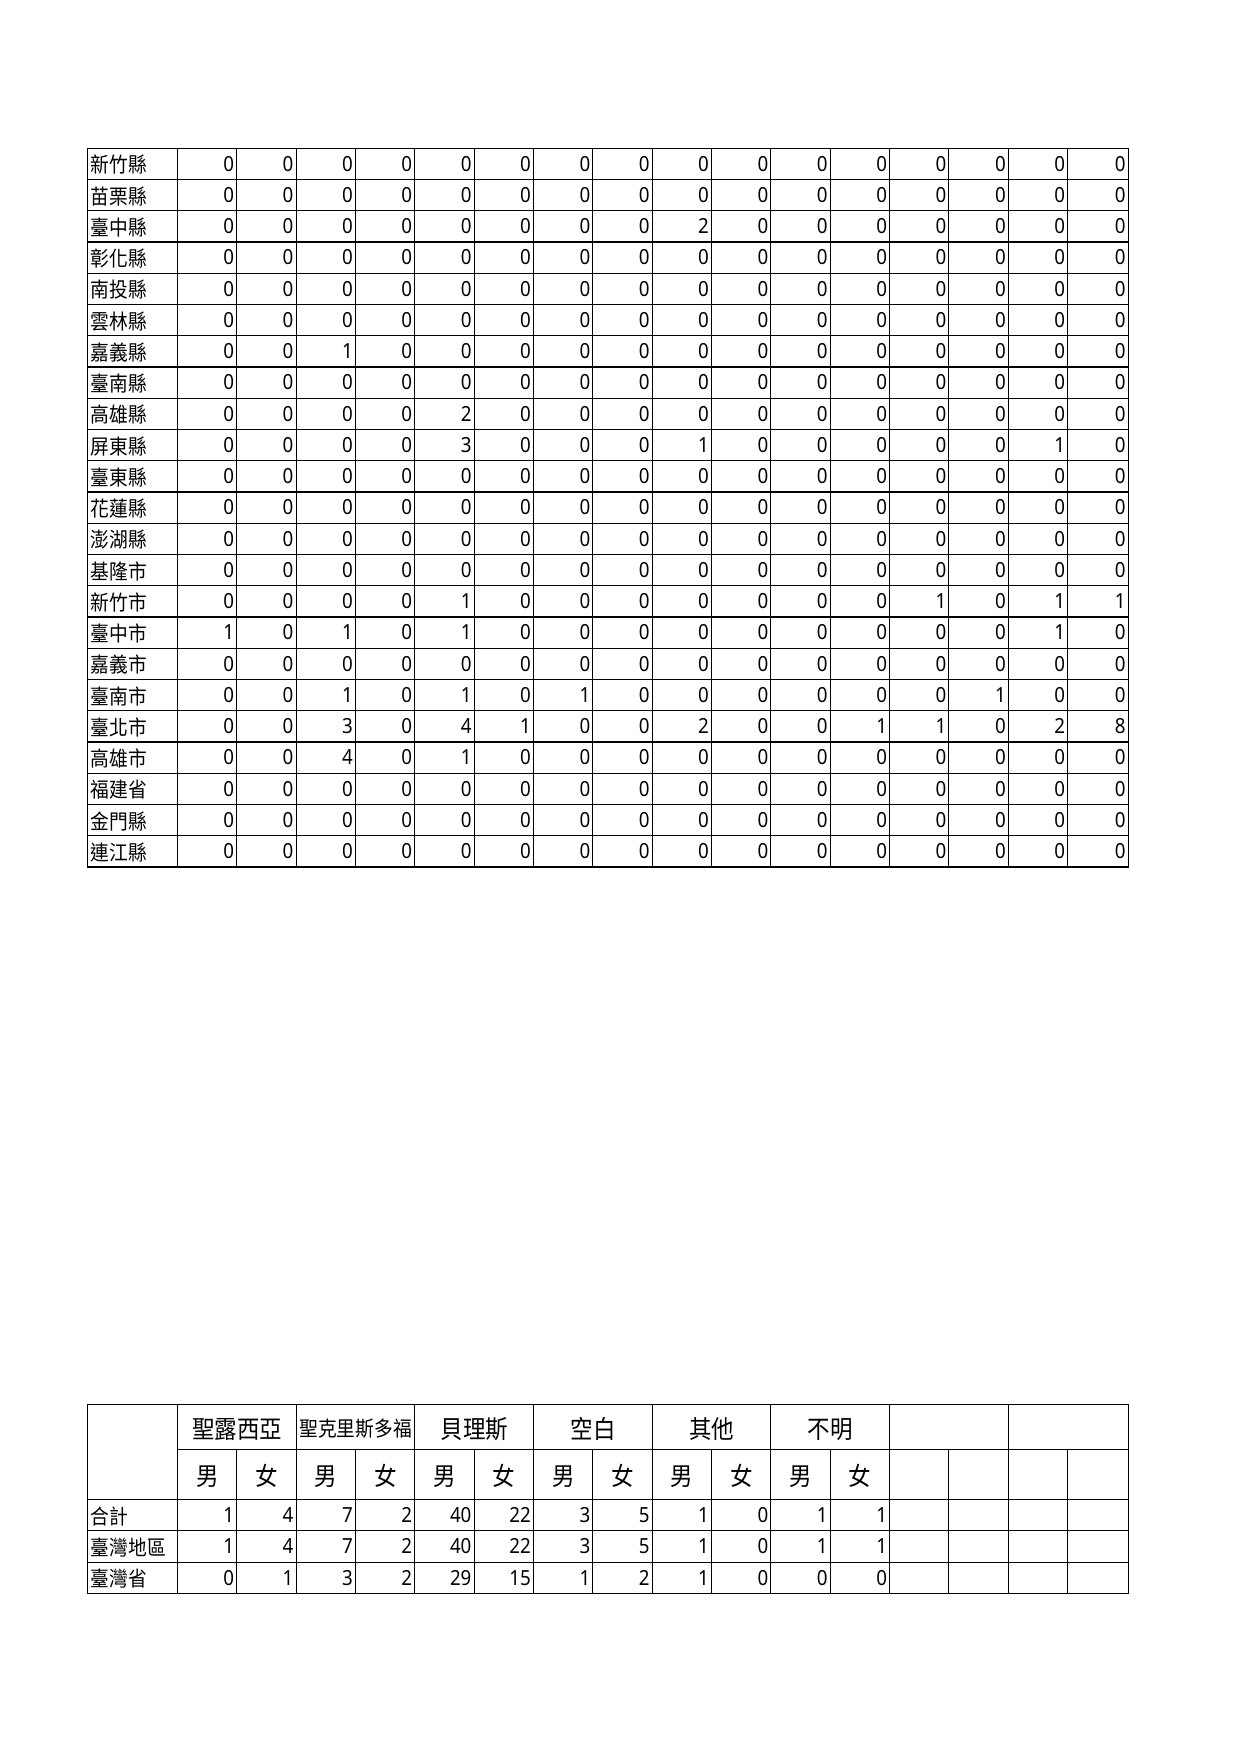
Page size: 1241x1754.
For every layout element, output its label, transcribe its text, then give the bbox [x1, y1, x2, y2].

table_cell 0 [237, 555, 296, 585]
table_cell 0 [949, 524, 1008, 554]
table_cell 0 [178, 680, 236, 710]
table_cell 0 [415, 836, 474, 866]
table_cell 0 [237, 711, 296, 741]
table_cell 0 [712, 836, 770, 866]
table_cell 0 [534, 711, 592, 741]
table_cell 0 [297, 211, 355, 241]
table_cell 0 [415, 461, 474, 491]
table_cell 0 [653, 680, 711, 710]
table_cell 女 [237, 1450, 296, 1499]
table_cell 0 [831, 368, 889, 398]
table_cell 0 [712, 243, 770, 273]
table_cell 0 [1068, 305, 1128, 335]
table_cell 0 [1068, 368, 1128, 398]
table_cell 0 [415, 149, 474, 179]
table_cell 0 [475, 243, 533, 273]
table_cell 0 [593, 680, 652, 710]
table_cell 5 [593, 1531, 652, 1562]
table_cell 0 [593, 836, 652, 866]
table_cell 1 [1009, 586, 1067, 616]
table_cell 0 [1009, 524, 1067, 554]
table_cell 1 [653, 1563, 711, 1593]
table_cell 0 [1068, 524, 1128, 554]
table_cell 0 [831, 524, 889, 554]
table_cell 0 [415, 336, 474, 366]
table_cell 40 [415, 1500, 474, 1530]
table_cell 0 [712, 430, 770, 460]
table_cell 0 [297, 274, 355, 304]
table_cell 0 [534, 399, 592, 429]
table_cell 基隆市 [88, 555, 177, 585]
table_cell 0 [237, 211, 296, 241]
table_header 不明 [771, 1405, 889, 1449]
table_cell 0 [237, 680, 296, 710]
table_cell 1 [534, 1563, 592, 1593]
table_cell 1 [475, 711, 533, 741]
table_cell 0 [712, 555, 770, 585]
table_cell 0 [593, 461, 652, 491]
table_cell 1 [890, 586, 948, 616]
table_cell 0 [653, 774, 711, 804]
table_cell 0 [653, 336, 711, 366]
table_cell 0 [475, 555, 533, 585]
table_cell 0 [1068, 836, 1128, 866]
table_cell 0 [949, 180, 1008, 210]
table_cell 0 [356, 399, 414, 429]
table_cell 0 [890, 305, 948, 335]
table_cell 0 [949, 586, 1008, 616]
table_cell 0 [771, 180, 830, 210]
table_cell 0 [831, 743, 889, 773]
table_cell 0 [653, 805, 711, 835]
table_cell [890, 1531, 948, 1562]
table_cell 0 [178, 743, 236, 773]
table_cell 0 [1009, 211, 1067, 241]
table_cell 0 [297, 774, 355, 804]
table_cell 0 [356, 774, 414, 804]
table_cell 0 [653, 274, 711, 304]
table_cell 1 [771, 1500, 830, 1530]
table_cell 女 [356, 1450, 414, 1499]
table_cell 0 [771, 305, 830, 335]
table_cell 0 [237, 430, 296, 460]
table_cell 0 [356, 586, 414, 616]
table_cell 0 [771, 243, 830, 273]
table_cell 0 [356, 243, 414, 273]
table_cell 0 [653, 836, 711, 866]
table_cell 0 [534, 461, 592, 491]
table_cell 0 [712, 586, 770, 616]
table_cell 0 [475, 743, 533, 773]
table_cell 0 [949, 649, 1008, 679]
table_cell 0 [1068, 805, 1128, 835]
table_cell 臺南縣 [88, 368, 177, 398]
table_cell 0 [1009, 180, 1067, 210]
table_cell 0 [178, 1563, 236, 1593]
table_cell 0 [475, 618, 533, 648]
table_cell 0 [475, 368, 533, 398]
table_cell [949, 1450, 1008, 1499]
table_cell 0 [949, 274, 1008, 304]
table_cell 7 [297, 1531, 355, 1562]
table_cell 花蓮縣 [88, 493, 177, 523]
table_cell 0 [890, 274, 948, 304]
table_cell 4 [237, 1531, 296, 1562]
table_cell 0 [771, 368, 830, 398]
table_cell [1068, 1563, 1128, 1593]
table_cell 0 [771, 680, 830, 710]
table_cell 0 [831, 336, 889, 366]
table_cell 女 [831, 1450, 889, 1499]
table_cell 1 [831, 1500, 889, 1530]
table_cell 0 [415, 368, 474, 398]
table_cell 男 [178, 1450, 236, 1499]
table_cell 1 [949, 680, 1008, 710]
table_cell 0 [1068, 180, 1128, 210]
table_cell 0 [475, 180, 533, 210]
table_cell 3 [534, 1500, 592, 1530]
table_cell 1 [1068, 586, 1128, 616]
table_cell 男 [771, 1450, 830, 1499]
table_cell 0 [297, 586, 355, 616]
table_cell 0 [534, 836, 592, 866]
table_cell 1 [415, 743, 474, 773]
table_cell 0 [949, 368, 1008, 398]
table_cell 0 [890, 430, 948, 460]
table_cell [890, 1563, 948, 1593]
table_cell 0 [712, 774, 770, 804]
table_cell 0 [831, 649, 889, 679]
table_cell 0 [653, 368, 711, 398]
table_cell 0 [237, 493, 296, 523]
table_cell 1 [890, 711, 948, 741]
table_cell 0 [415, 180, 474, 210]
table_cell 0 [237, 461, 296, 491]
table_cell 0 [593, 524, 652, 554]
table_cell 0 [712, 180, 770, 210]
table_cell [890, 1450, 948, 1499]
table_cell 0 [890, 618, 948, 648]
table_cell 0 [297, 180, 355, 210]
table_header 聖露西亞 [178, 1405, 296, 1449]
table_cell 1 [237, 1563, 296, 1593]
table_cell 0 [949, 211, 1008, 241]
table_cell 0 [1009, 305, 1067, 335]
table_cell 0 [297, 149, 355, 179]
table_cell 0 [356, 430, 414, 460]
table_cell 男 [534, 1450, 592, 1499]
table_cell 金門縣 [88, 805, 177, 835]
table_cell 0 [593, 774, 652, 804]
table_cell 0 [475, 274, 533, 304]
table_cell 0 [178, 524, 236, 554]
table_cell 0 [771, 211, 830, 241]
table_cell 0 [534, 649, 592, 679]
table_cell 0 [712, 399, 770, 429]
table_cell 0 [415, 305, 474, 335]
table_cell 0 [593, 243, 652, 273]
table_cell 2 [593, 1563, 652, 1593]
table_cell 0 [949, 711, 1008, 741]
table_cell 臺中縣 [88, 211, 177, 241]
table_cell 0 [297, 430, 355, 460]
table_cell 0 [178, 461, 236, 491]
table_cell 0 [831, 774, 889, 804]
table_cell [949, 1531, 1008, 1562]
table_cell 0 [237, 649, 296, 679]
table_cell 0 [475, 649, 533, 679]
table_cell 0 [890, 149, 948, 179]
table_cell 0 [949, 305, 1008, 335]
table_cell 0 [771, 805, 830, 835]
table_cell 0 [297, 493, 355, 523]
table_cell 0 [593, 805, 652, 835]
table_cell 0 [593, 430, 652, 460]
table_cell 1 [653, 430, 711, 460]
table_cell 0 [831, 805, 889, 835]
table_cell 4 [237, 1500, 296, 1530]
table_cell 0 [475, 399, 533, 429]
table_cell 0 [712, 461, 770, 491]
table_cell 0 [712, 743, 770, 773]
table_cell 0 [653, 524, 711, 554]
table_cell 0 [1009, 399, 1067, 429]
table_cell 0 [1009, 805, 1067, 835]
table_cell 0 [475, 836, 533, 866]
table_cell 0 [415, 524, 474, 554]
table_cell 1 [415, 680, 474, 710]
table_cell 臺南市 [88, 680, 177, 710]
table_cell 0 [237, 368, 296, 398]
table_cell 0 [1068, 774, 1128, 804]
table_cell 0 [1068, 649, 1128, 679]
table_cell 0 [593, 180, 652, 210]
table_cell 0 [297, 305, 355, 335]
table_cell 1 [653, 1531, 711, 1562]
table_cell 0 [297, 805, 355, 835]
table_cell 1 [297, 680, 355, 710]
table_header 其他 [653, 1405, 770, 1449]
table_cell 1 [178, 1500, 236, 1530]
table_header [890, 1405, 1008, 1449]
table_cell 0 [1068, 555, 1128, 585]
table_cell 1 [297, 618, 355, 648]
table_cell 苗栗縣 [88, 180, 177, 210]
table_cell 0 [534, 743, 592, 773]
table_cell 0 [712, 524, 770, 554]
table_cell 0 [297, 368, 355, 398]
table_cell 2 [653, 211, 711, 241]
table_header 聖克里斯多福 [297, 1405, 414, 1449]
table_cell 0 [356, 211, 414, 241]
table_cell 屏東縣 [88, 430, 177, 460]
table_cell 15 [475, 1563, 533, 1593]
table_cell 0 [890, 493, 948, 523]
table_cell 3 [297, 1563, 355, 1593]
table_cell 0 [593, 149, 652, 179]
table_cell 2 [1009, 711, 1067, 741]
table_cell 1 [178, 618, 236, 648]
table_cell 0 [297, 524, 355, 554]
table_header [88, 1405, 177, 1499]
table_cell 0 [890, 524, 948, 554]
table_cell 0 [356, 368, 414, 398]
table_cell 0 [356, 711, 414, 741]
table_cell 0 [831, 149, 889, 179]
table_cell 0 [297, 243, 355, 273]
table_cell 5 [593, 1500, 652, 1530]
table_cell 0 [712, 211, 770, 241]
table_cell 0 [415, 774, 474, 804]
table_cell 0 [593, 274, 652, 304]
table_cell 1 [831, 1531, 889, 1562]
table_cell 0 [415, 555, 474, 585]
table_cell 0 [475, 211, 533, 241]
table_cell 0 [771, 430, 830, 460]
table_cell 1 [831, 711, 889, 741]
table_cell 南投縣 [88, 274, 177, 304]
table_cell 0 [949, 493, 1008, 523]
table_cell 0 [949, 618, 1008, 648]
table_cell 0 [1009, 836, 1067, 866]
table_cell 臺東縣 [88, 461, 177, 491]
table_cell 0 [475, 461, 533, 491]
table_cell 0 [1068, 743, 1128, 773]
table_cell 0 [178, 805, 236, 835]
table_cell 0 [1009, 680, 1067, 710]
table_cell 0 [356, 461, 414, 491]
table_cell 0 [475, 805, 533, 835]
table_cell [1009, 1563, 1067, 1593]
table_cell 0 [890, 243, 948, 273]
table_cell 女 [593, 1450, 652, 1499]
table_cell 0 [653, 399, 711, 429]
table_cell 連江縣 [88, 836, 177, 866]
table_cell 0 [949, 243, 1008, 273]
table_cell 高雄縣 [88, 399, 177, 429]
table_cell 1 [653, 1500, 711, 1530]
table_cell 0 [415, 274, 474, 304]
table_cell 新竹市 [88, 586, 177, 616]
table_cell 0 [771, 743, 830, 773]
table_cell 0 [771, 711, 830, 741]
table_cell 男 [653, 1450, 711, 1499]
table_cell 0 [712, 305, 770, 335]
table_cell 嘉義市 [88, 649, 177, 679]
table_cell 0 [1068, 243, 1128, 273]
table_cell 0 [534, 586, 592, 616]
table_cell 0 [475, 493, 533, 523]
table_cell 40 [415, 1531, 474, 1562]
table_cell [1009, 1450, 1067, 1499]
table_cell 0 [949, 774, 1008, 804]
table_cell 0 [356, 649, 414, 679]
table_cell 0 [178, 305, 236, 335]
table_cell 1 [297, 336, 355, 366]
table_cell 0 [831, 180, 889, 210]
table_cell 0 [1068, 680, 1128, 710]
table_cell 0 [949, 336, 1008, 366]
table_cell 4 [415, 711, 474, 741]
table_cell 0 [771, 336, 830, 366]
table_cell 0 [653, 493, 711, 523]
table_cell 0 [415, 649, 474, 679]
table_cell 0 [712, 711, 770, 741]
table_cell 0 [1009, 649, 1067, 679]
table_cell 0 [237, 524, 296, 554]
table_cell 0 [297, 649, 355, 679]
table_cell 0 [237, 274, 296, 304]
table_cell 0 [949, 461, 1008, 491]
table_cell 0 [237, 243, 296, 273]
table_cell 2 [653, 711, 711, 741]
table_cell 0 [178, 711, 236, 741]
table_cell 0 [890, 336, 948, 366]
table_cell 1 [178, 1531, 236, 1562]
table_cell 0 [771, 1563, 830, 1593]
table_cell 0 [712, 1500, 770, 1530]
table_cell 0 [356, 149, 414, 179]
table_cell 0 [831, 211, 889, 241]
table_cell 2 [356, 1563, 414, 1593]
table_cell 0 [237, 305, 296, 335]
table_cell 0 [890, 555, 948, 585]
table_header 空白 [534, 1405, 652, 1449]
table_cell 0 [712, 149, 770, 179]
table_cell 0 [771, 493, 830, 523]
table_cell 0 [415, 211, 474, 241]
table_cell 0 [1068, 149, 1128, 179]
table_cell 0 [297, 555, 355, 585]
table_cell 0 [831, 399, 889, 429]
table_cell 0 [178, 149, 236, 179]
table_cell 0 [237, 336, 296, 366]
table_cell 0 [593, 586, 652, 616]
table_cell 0 [890, 180, 948, 210]
table_cell 0 [949, 743, 1008, 773]
table_cell 2 [356, 1531, 414, 1562]
table_cell 0 [712, 493, 770, 523]
table_cell 0 [534, 211, 592, 241]
table_cell 4 [297, 743, 355, 773]
table_cell 0 [771, 586, 830, 616]
table_cell 0 [593, 336, 652, 366]
table_cell 0 [415, 493, 474, 523]
table_cell 0 [831, 243, 889, 273]
table_cell 0 [593, 711, 652, 741]
table_cell 0 [178, 555, 236, 585]
table_cell 0 [831, 586, 889, 616]
table_cell 0 [593, 493, 652, 523]
table_cell 3 [297, 711, 355, 741]
table_cell 0 [712, 336, 770, 366]
table_cell 0 [890, 836, 948, 866]
table_cell 0 [534, 149, 592, 179]
table_cell 0 [949, 836, 1008, 866]
table_cell 0 [593, 649, 652, 679]
table_cell 0 [949, 430, 1008, 460]
table_cell 0 [653, 243, 711, 273]
table_cell 0 [949, 399, 1008, 429]
table_cell 29 [415, 1563, 474, 1593]
table_cell 0 [1009, 149, 1067, 179]
table_cell 0 [593, 399, 652, 429]
table_cell 0 [356, 680, 414, 710]
table_cell 0 [1068, 493, 1128, 523]
table_cell 0 [475, 430, 533, 460]
table_cell 男 [415, 1450, 474, 1499]
table_cell 0 [771, 774, 830, 804]
table_cell 1 [1009, 430, 1067, 460]
table_cell 0 [653, 743, 711, 773]
table_cell 0 [949, 149, 1008, 179]
table_cell 臺灣省 [88, 1563, 177, 1593]
table_cell 0 [178, 180, 236, 210]
table_header 貝理斯 [415, 1405, 533, 1449]
table_cell 0 [831, 1563, 889, 1593]
table_cell 8 [1068, 711, 1128, 741]
table_cell 1 [415, 618, 474, 648]
table_cell 0 [534, 336, 592, 366]
table_cell 0 [712, 368, 770, 398]
table_cell 0 [178, 649, 236, 679]
table_cell 0 [1068, 211, 1128, 241]
table_cell 1 [415, 586, 474, 616]
table_cell 0 [178, 274, 236, 304]
table_cell 1 [534, 680, 592, 710]
table_cell 0 [1009, 493, 1067, 523]
table_cell 0 [534, 774, 592, 804]
table_cell 0 [178, 399, 236, 429]
table_cell 0 [534, 493, 592, 523]
table_cell 0 [653, 305, 711, 335]
table_cell 22 [475, 1531, 533, 1562]
table_cell 0 [475, 524, 533, 554]
table_cell 新竹縣 [88, 149, 177, 179]
table_cell 0 [178, 368, 236, 398]
table_cell 0 [890, 368, 948, 398]
table_cell 0 [356, 305, 414, 335]
table_cell [949, 1563, 1008, 1593]
table_cell 臺灣地區 [88, 1531, 177, 1562]
table_cell [1009, 1500, 1067, 1530]
table_cell 彰化縣 [88, 243, 177, 273]
table_cell 0 [890, 774, 948, 804]
table_cell 0 [356, 743, 414, 773]
table_cell [1068, 1450, 1128, 1499]
table_cell 0 [356, 618, 414, 648]
table_cell 0 [771, 836, 830, 866]
table_cell 0 [1009, 743, 1067, 773]
table_cell 0 [178, 336, 236, 366]
table_cell 雲林縣 [88, 305, 177, 335]
table_cell 3 [415, 430, 474, 460]
table_cell 0 [890, 461, 948, 491]
table_cell 0 [712, 274, 770, 304]
table_cell 0 [297, 461, 355, 491]
table_cell 0 [831, 680, 889, 710]
table_cell 0 [237, 618, 296, 648]
table_cell 0 [712, 618, 770, 648]
table_cell 0 [475, 336, 533, 366]
table_cell 0 [475, 305, 533, 335]
table_cell 0 [534, 274, 592, 304]
table_cell 0 [593, 211, 652, 241]
table_cell 0 [653, 149, 711, 179]
table_cell 0 [831, 274, 889, 304]
table_cell [1009, 1531, 1067, 1562]
table_cell 0 [593, 555, 652, 585]
table_cell 0 [356, 836, 414, 866]
table_cell 3 [534, 1531, 592, 1562]
table_cell [949, 1500, 1008, 1530]
table_cell 0 [237, 836, 296, 866]
table_cell 0 [1009, 774, 1067, 804]
table_cell [1068, 1500, 1128, 1530]
table_cell 0 [534, 368, 592, 398]
table_cell 0 [178, 493, 236, 523]
table_cell 0 [593, 368, 652, 398]
table_cell 0 [653, 180, 711, 210]
table_cell 0 [356, 493, 414, 523]
table_cell 0 [237, 805, 296, 835]
table_cell 0 [237, 399, 296, 429]
table_cell 0 [771, 399, 830, 429]
table_cell 0 [534, 805, 592, 835]
table_cell 0 [1068, 336, 1128, 366]
table_cell 0 [890, 399, 948, 429]
table_cell 0 [178, 586, 236, 616]
table_cell 0 [1009, 461, 1067, 491]
table_cell 0 [534, 430, 592, 460]
table_cell 0 [949, 555, 1008, 585]
table_cell 0 [534, 180, 592, 210]
table_cell 0 [356, 555, 414, 585]
table_cell 0 [653, 618, 711, 648]
table_cell 0 [831, 461, 889, 491]
table_cell 0 [712, 649, 770, 679]
table_cell 0 [415, 243, 474, 273]
table_cell 女 [475, 1450, 533, 1499]
table_cell 0 [831, 305, 889, 335]
table_cell 0 [356, 805, 414, 835]
table_cell 0 [178, 836, 236, 866]
table_cell 0 [653, 649, 711, 679]
table_cell 1 [771, 1531, 830, 1562]
table_cell 0 [475, 586, 533, 616]
table_cell 0 [1009, 368, 1067, 398]
table_cell 0 [237, 149, 296, 179]
table_cell 0 [1009, 243, 1067, 273]
table_cell [1068, 1531, 1128, 1562]
table_cell 2 [356, 1500, 414, 1530]
table_cell 7 [297, 1500, 355, 1530]
table_header [1009, 1405, 1128, 1449]
table_cell 0 [1009, 274, 1067, 304]
table_cell 0 [1068, 399, 1128, 429]
table_cell 0 [771, 555, 830, 585]
table_cell 0 [178, 211, 236, 241]
table_cell 1 [1009, 618, 1067, 648]
table_cell 0 [1068, 618, 1128, 648]
table_cell 0 [831, 618, 889, 648]
table_cell 0 [356, 336, 414, 366]
table_cell 2 [415, 399, 474, 429]
table_cell 高雄市 [88, 743, 177, 773]
table_cell 0 [237, 774, 296, 804]
table_cell 0 [831, 430, 889, 460]
table_cell 0 [356, 524, 414, 554]
table_cell 0 [712, 1563, 770, 1593]
table_cell 臺北市 [88, 711, 177, 741]
table_cell 臺中市 [88, 618, 177, 648]
table_cell 0 [534, 305, 592, 335]
table_cell 0 [475, 149, 533, 179]
table_cell 0 [475, 774, 533, 804]
table_cell 0 [534, 555, 592, 585]
table_cell 0 [653, 461, 711, 491]
table_cell 0 [1009, 336, 1067, 366]
table_cell 0 [1068, 274, 1128, 304]
table_cell 0 [1068, 461, 1128, 491]
table_cell 0 [890, 743, 948, 773]
table_cell 0 [771, 274, 830, 304]
table_cell 0 [949, 805, 1008, 835]
table_cell 0 [1009, 555, 1067, 585]
table_cell 0 [771, 524, 830, 554]
table_cell 0 [712, 805, 770, 835]
table_cell 0 [534, 618, 592, 648]
table_cell 0 [297, 399, 355, 429]
table_cell 0 [712, 1531, 770, 1562]
table_cell 0 [237, 180, 296, 210]
table_cell 0 [534, 243, 592, 273]
table_cell 合計 [88, 1500, 177, 1530]
table_cell 0 [1068, 430, 1128, 460]
table_cell 嘉義縣 [88, 336, 177, 366]
table_cell 0 [771, 461, 830, 491]
table_cell 0 [593, 743, 652, 773]
table_cell 0 [356, 180, 414, 210]
table_cell 澎湖縣 [88, 524, 177, 554]
table_cell 女 [712, 1450, 770, 1499]
table_cell [890, 1500, 948, 1530]
table_cell 0 [178, 430, 236, 460]
table_cell 0 [653, 586, 711, 616]
table_cell 0 [890, 805, 948, 835]
table_cell 0 [237, 743, 296, 773]
table_cell 0 [178, 774, 236, 804]
table_cell 0 [415, 805, 474, 835]
table_cell 福建省 [88, 774, 177, 804]
table_cell 0 [593, 618, 652, 648]
table_cell 0 [712, 680, 770, 710]
table_cell 0 [653, 555, 711, 585]
table_cell 0 [534, 524, 592, 554]
table_cell 0 [831, 836, 889, 866]
table_cell 0 [771, 149, 830, 179]
table_cell 0 [771, 649, 830, 679]
table_cell 0 [771, 618, 830, 648]
table_cell 0 [831, 555, 889, 585]
table_cell 0 [831, 493, 889, 523]
table_cell 0 [890, 211, 948, 241]
table_cell 0 [890, 649, 948, 679]
table_cell 22 [475, 1500, 533, 1530]
table_cell 0 [593, 305, 652, 335]
table_cell 0 [356, 274, 414, 304]
table_cell 0 [178, 243, 236, 273]
table_cell 男 [297, 1450, 355, 1499]
table_cell 0 [475, 680, 533, 710]
table_cell 0 [890, 680, 948, 710]
table_cell 0 [237, 586, 296, 616]
table_cell 0 [297, 836, 355, 866]
